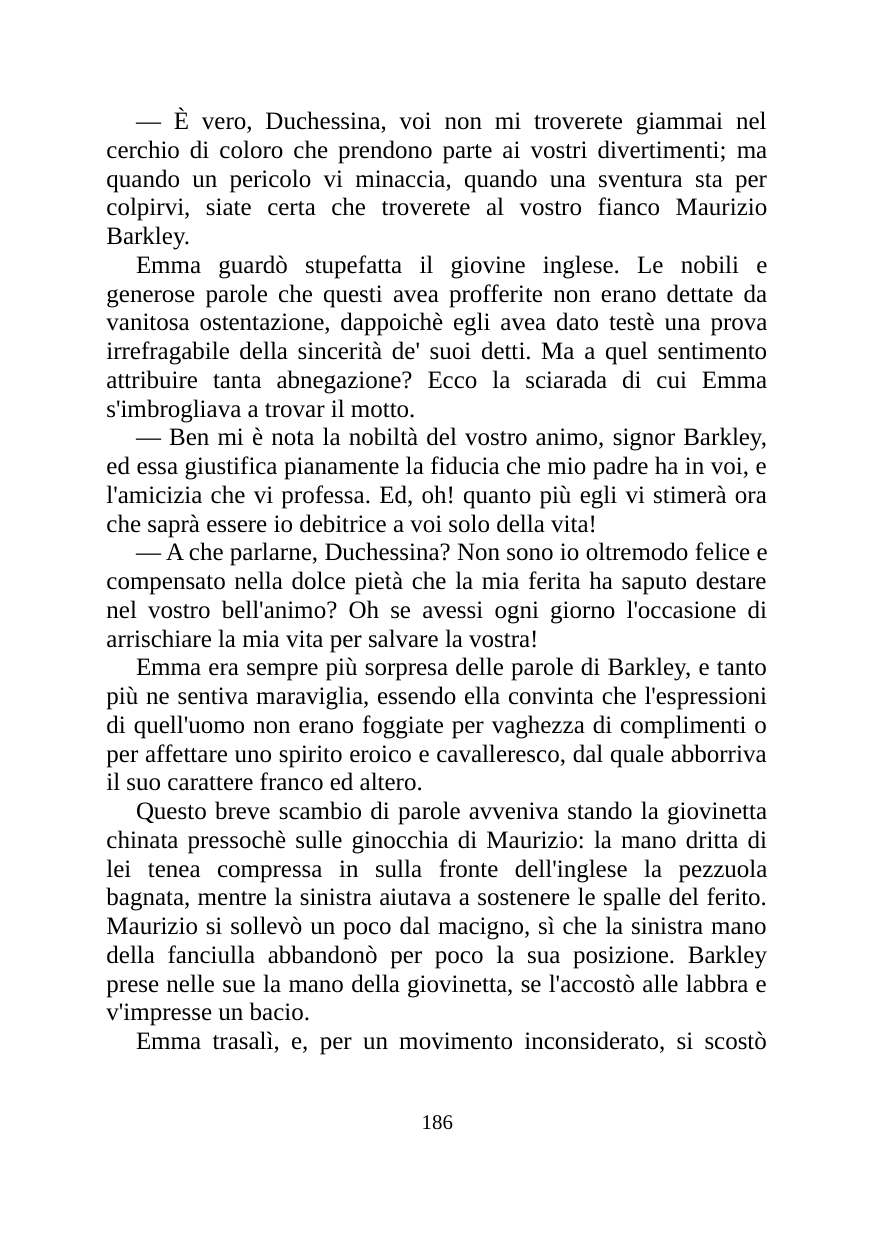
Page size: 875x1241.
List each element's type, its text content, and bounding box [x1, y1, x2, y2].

text Emma era sempre più sorpresa delle parole di Barkley, e tanto più ne sentiva maraviglia, essendo ella convinta che l'espressioni di quell'uomo non erano foggiate per vaghezza di complimenti o per affettare uno spirito eroico e cavalleresco, dal quale abborriva il suo carattere franco ed altero. [106, 652, 768, 796]
text Questo breve scambio di parole avveniva stando la giovinetta chinata pressochè sulle ginocchia di Maurizio: la mano dritta di lei tenea compressa in sulla fronte dell'inglese la pezzuola bagnata, mentre la sinistra aiutava a sostenere le spalle del ferito. Maurizio si sollevò un poco dal macigno, sì che la sinistra mano della fanciulla abbandonò per poco la sua posizione. Barkley prese nelle sue la mano della giovinetta, se l'accostò alle labbra e v'impresse un bacio. [106, 796, 768, 1026]
text — È vero, Duchessina, voi non mi troverete giammai nel cerchio di coloro che prendono parte ai vostri divertimenti; ma quando un pericolo vi minaccia, quando una sventura sta per colpirvi, siate certa che troverete al vostro fianco Maurizio Barkley. [106, 106, 768, 250]
text Emma guardò stupefatta il giovine inglese. Le nobili e generose parole che questi avea profferite non erano dettate da vanitosa ostentazione, dappoichè egli avea dato testè una prova irrefragabile della sincerità de' suoi detti. Ma a quel sentimento attribuire tanta abnegazione? Ecco la sciarada di cui Emma s'imbrogliava a trovar il motto. [106, 250, 768, 422]
text — Ben mi è nota la nobiltà del vostro animo, signor Barkley, ed essa giustifica pianamente la fiducia che mio padre ha in voi, e l'amicizia che vi professa. Ed, oh! quanto più egli vi stimerà ora che saprà essere io debitrice a voi solo della vita! [106, 422, 768, 537]
text Emma trasalì, e, per un movimento inconsiderato, si scostò [106, 1026, 768, 1055]
text — A che parlarne, Duchessina? Non sono io oltremodo felice e compensato nella dolce pietà che la mia ferita ha saputo destare nel vostro bell'animo? Oh se avessi ogni giorno l'occasione di arrischiare la mia vita per salvare la vostra! [106, 537, 768, 652]
